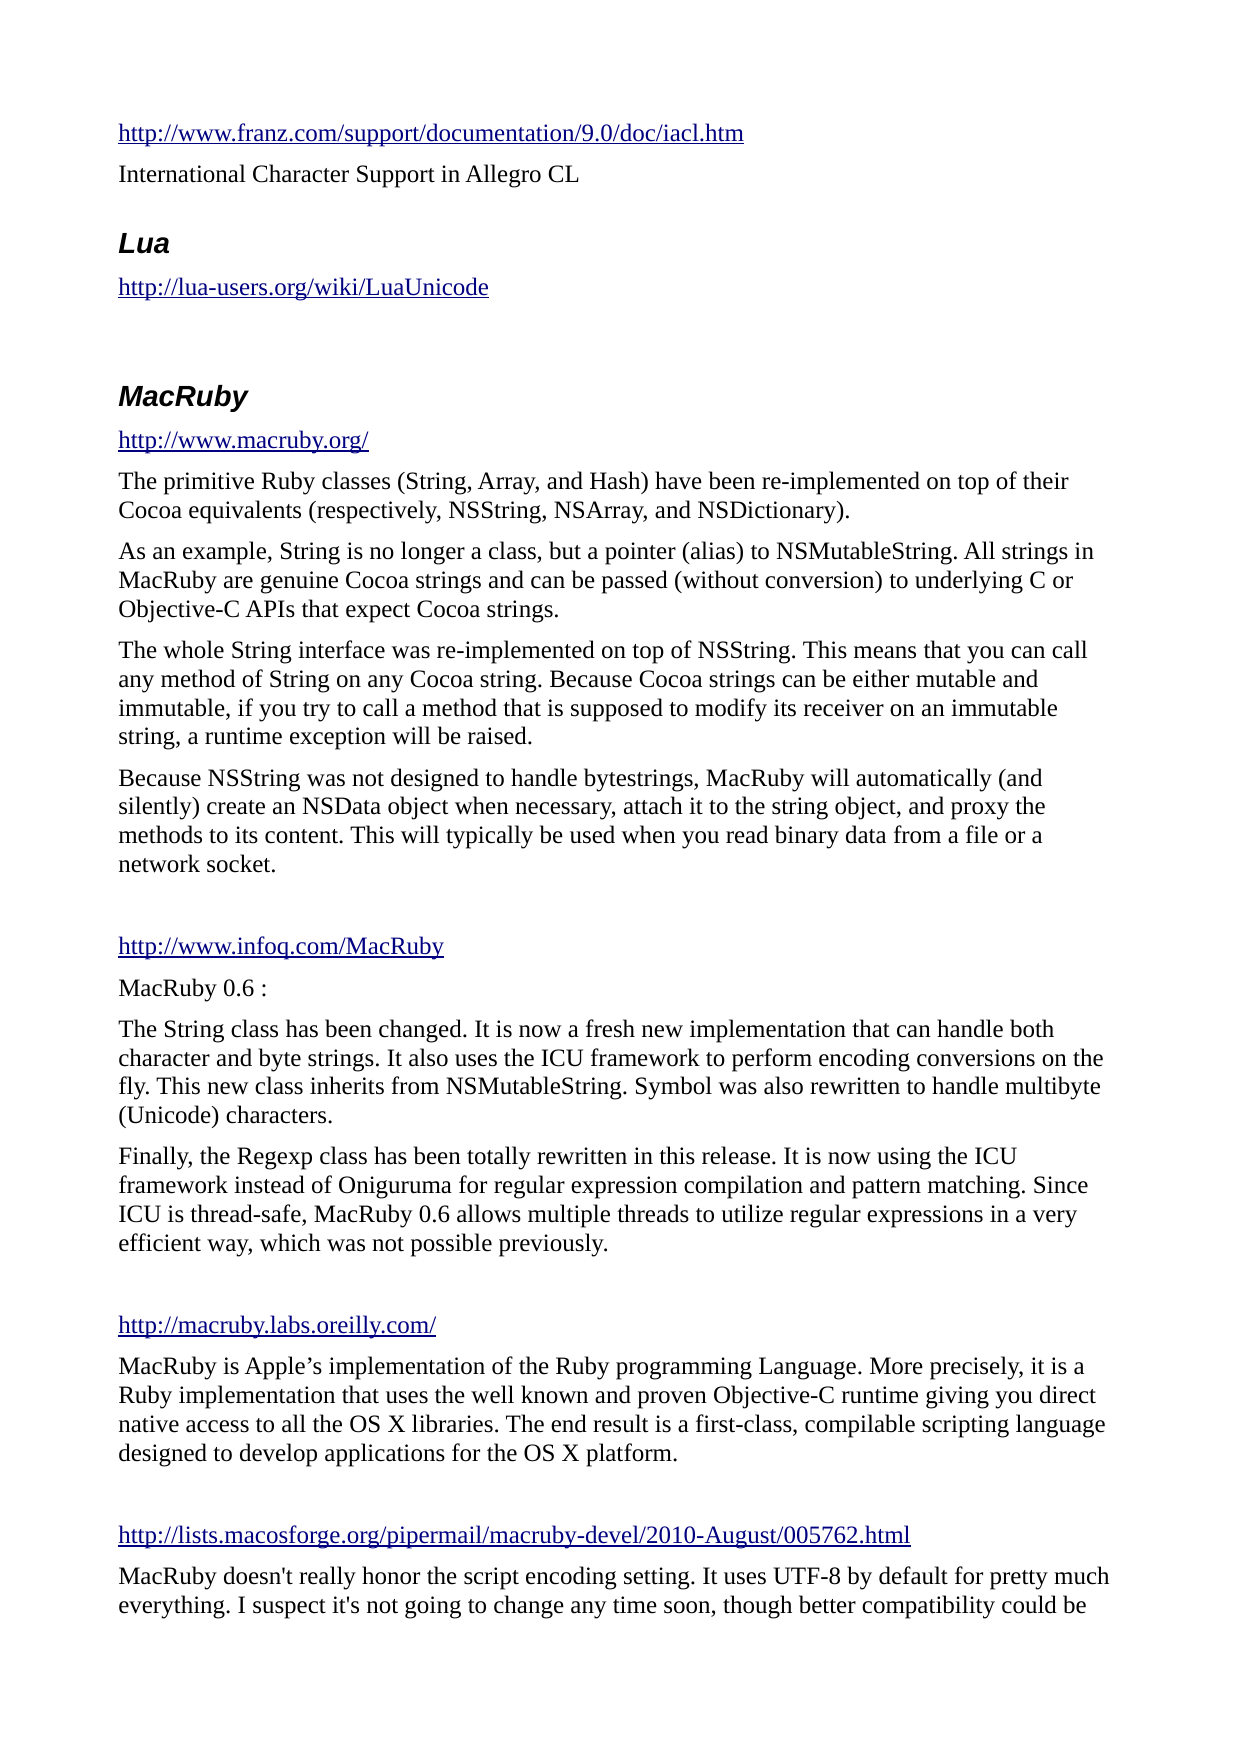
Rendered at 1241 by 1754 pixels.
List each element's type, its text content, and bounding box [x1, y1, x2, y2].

text MacRuby 0.6 : [118, 973, 1122, 1001]
text The whole String interface was re-implemented on top of NSString. This means that you can call any method of String on any Cocoa string. Because Cocoa strings can be either mutable and immutable, if you try to call a method that is supposed to modify its receiver on an immutable string, a runtime exception will be raised. [118, 635, 1122, 750]
text Because NSString was not designed to handle bytestrings, MacRuby will automatically (and silently) create an NSData object when necessary, attach it to the string object, and proxy the methods to its content. This will typically be used when you read binary data from a file or a network socket. [118, 763, 1122, 878]
text The primitive Ruby classes (String, Array, and Hash) have been re-implemented on top of their Cocoa equivalents (respectively, NSString, NSArray, and NSDictionary). [118, 466, 1122, 524]
text As an example, String is no longer a class, but a pointer (alias) to NSMutableString. All strings in MacRuby are genuine Cocoa strings and can be passed (without conversion) to underlying C or Objective-C APIs that expect Cocoa strings. [118, 536, 1122, 623]
subtitle Lua [118, 226, 1122, 259]
text http://www.macruby.org/ [118, 425, 1122, 454]
text The String class has been changed. It is now a fresh new implementation that can handle both character and byte strings. It also uses the ICU framework to perform encoding conversions on the fly. This new class inherits from NSMutableString. Symbol was also rewritten to handle multibyte (Unicode) characters. [118, 1014, 1122, 1129]
text MacRuby is Apple’s implementation of the Ruby programming Language. More precisely, it is a Ruby implementation that uses the well known and proven Objective-C runtime giving you direct native access to all the OS X libraries. The end result is a first-class, compilable scripting language designed to develop applications for the OS X platform. [118, 1351, 1122, 1466]
subtitle MacRuby [118, 379, 1122, 413]
text http://macruby.labs.oreilly.com/ [118, 1310, 1122, 1339]
text http://lists.macosforge.org/pipermail/macruby-devel/2010-August/005762.html [118, 1520, 1122, 1549]
text International Character Support in Allegro CL [118, 159, 1122, 188]
text http://www.franz.com/support/documentation/9.0/doc/iacl.htm [118, 118, 1122, 147]
text http://lua-users.org/wiki/LuaUnicode [118, 272, 1122, 300]
text MacRuby doesn't really honor the script encoding setting. It uses UTF-8 by default for pretty much everything. I suspect it's not going to change any time soon, though better compatibility could be [118, 1561, 1122, 1619]
text http://www.infoq.com/MacRuby [118, 931, 1122, 960]
text Finally, the Regexp class has been totally rewritten in this release. It is now using the ICU framework instead of Oniguruma for regular expression compilation and pattern matching. Since ICU is thread-safe, MacRuby 0.6 allows multiple threads to utilize regular expressions in a very efficient way, which was not possible previously. [118, 1141, 1122, 1256]
